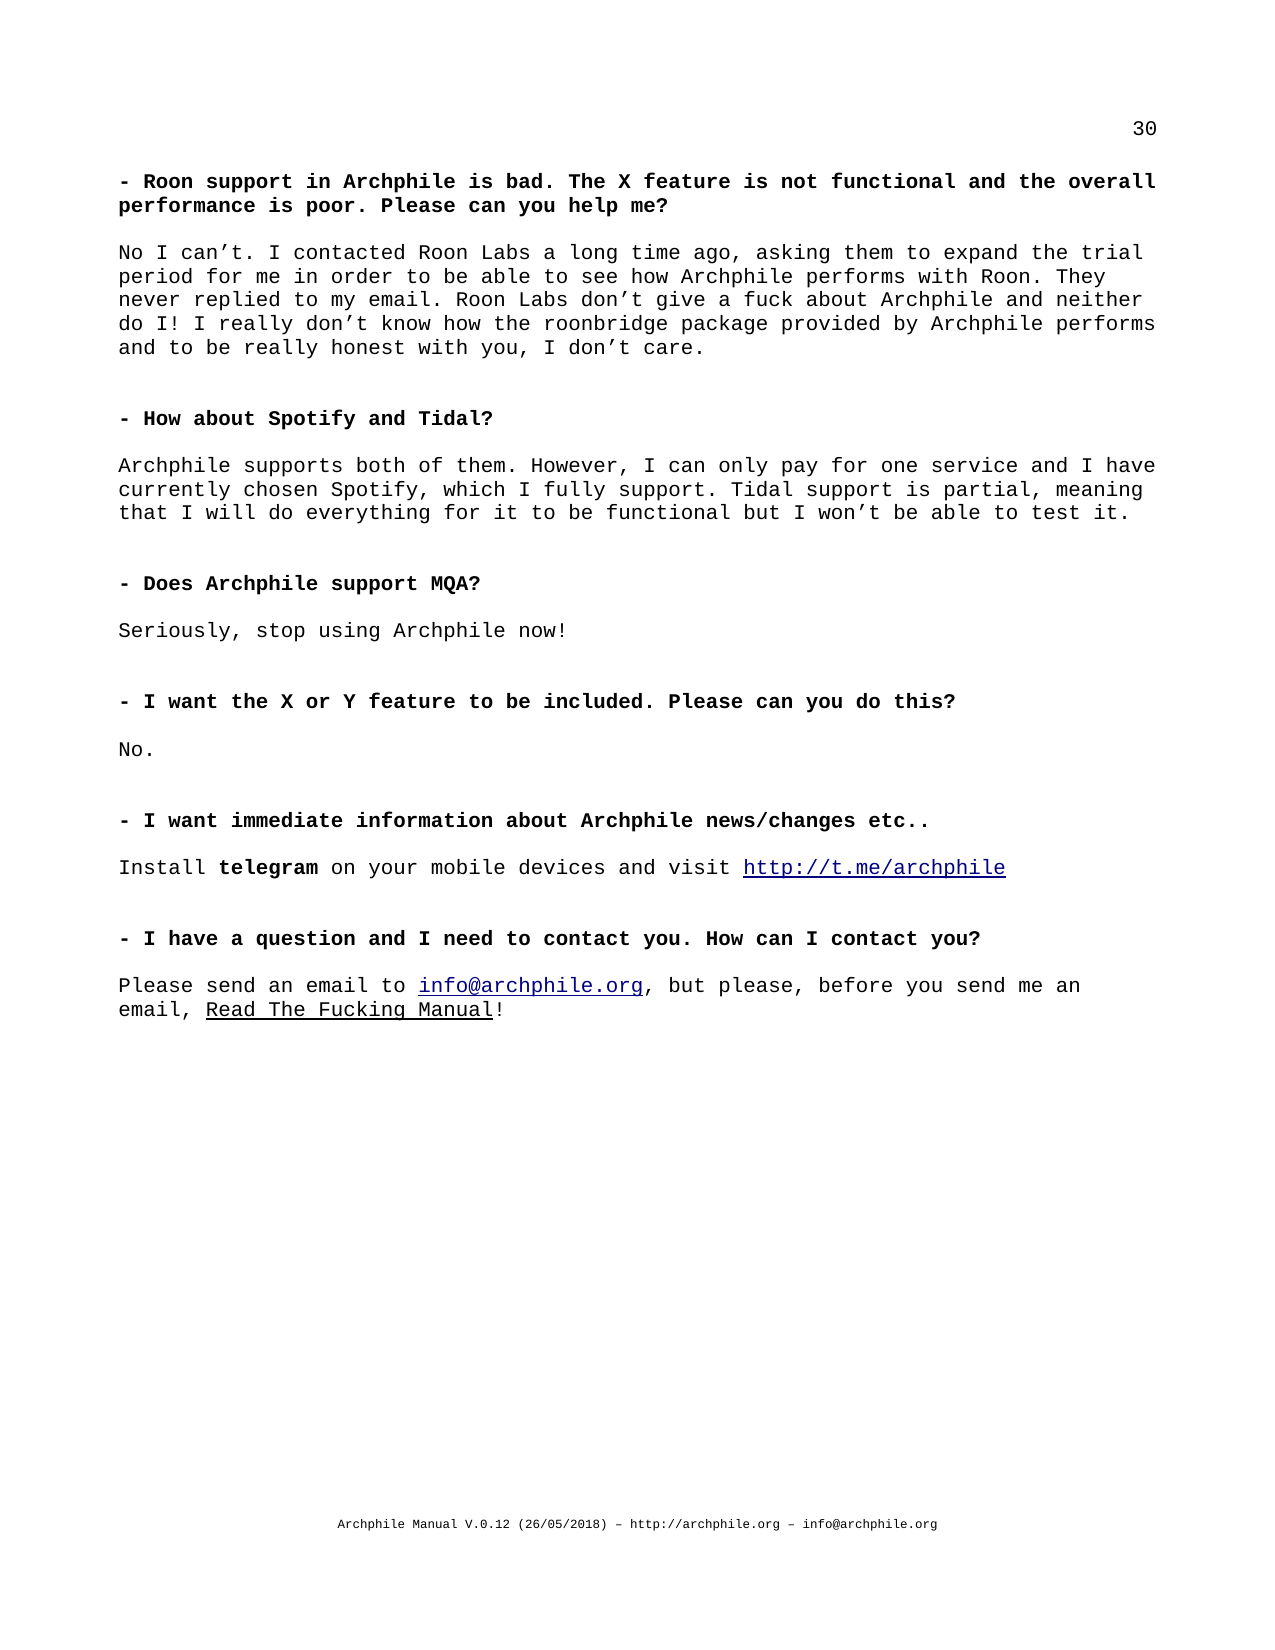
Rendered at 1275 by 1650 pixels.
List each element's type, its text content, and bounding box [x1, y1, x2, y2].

text - Ι want immediate information about Archphile news/changes etc.. [118, 810, 1157, 833]
text - I want the X or Y feature to be included. Please can you do this? [118, 691, 1157, 715]
text - How about Spotify and Tidal? [118, 408, 1157, 431]
text Archphile supports both of them. However, I can only pay for one service and I have currently chosen Spotify, which I fully support. Tidal support is partial, meaning that I will do everything for it to be functional but I won’t be able to test it. [118, 455, 1157, 526]
text Please send an email to info@archphile.org, but please, before you send me an email, Read The Fucking Manual! [118, 975, 1157, 1022]
text Install telegram on your mobile devices and visit http://t.me/archphile [118, 857, 1157, 881]
text - Does Archphile support MQA? [118, 573, 1157, 597]
text No. [118, 739, 1157, 762]
text Seriously, stop using Archphile now! [118, 621, 1157, 644]
text - Roon support in Archphile is bad. The X feature is not functional and the overall performance is poor. Please can you help me? [118, 171, 1157, 218]
text No I can’t. I contacted Roon Labs a long time ago, asking them to expand the trial period for me in order to be able to see how Archphile performs with Roon. They never replied to my email. Roon Labs don’t give a fuck about Archphile and neither do I! I really don’t know how the roonbridge package provided by Archphile performs and to be really honest with you, I don’t care. [118, 242, 1157, 360]
text - I have a question and I need to contact you. How can I contact you? [118, 928, 1157, 952]
